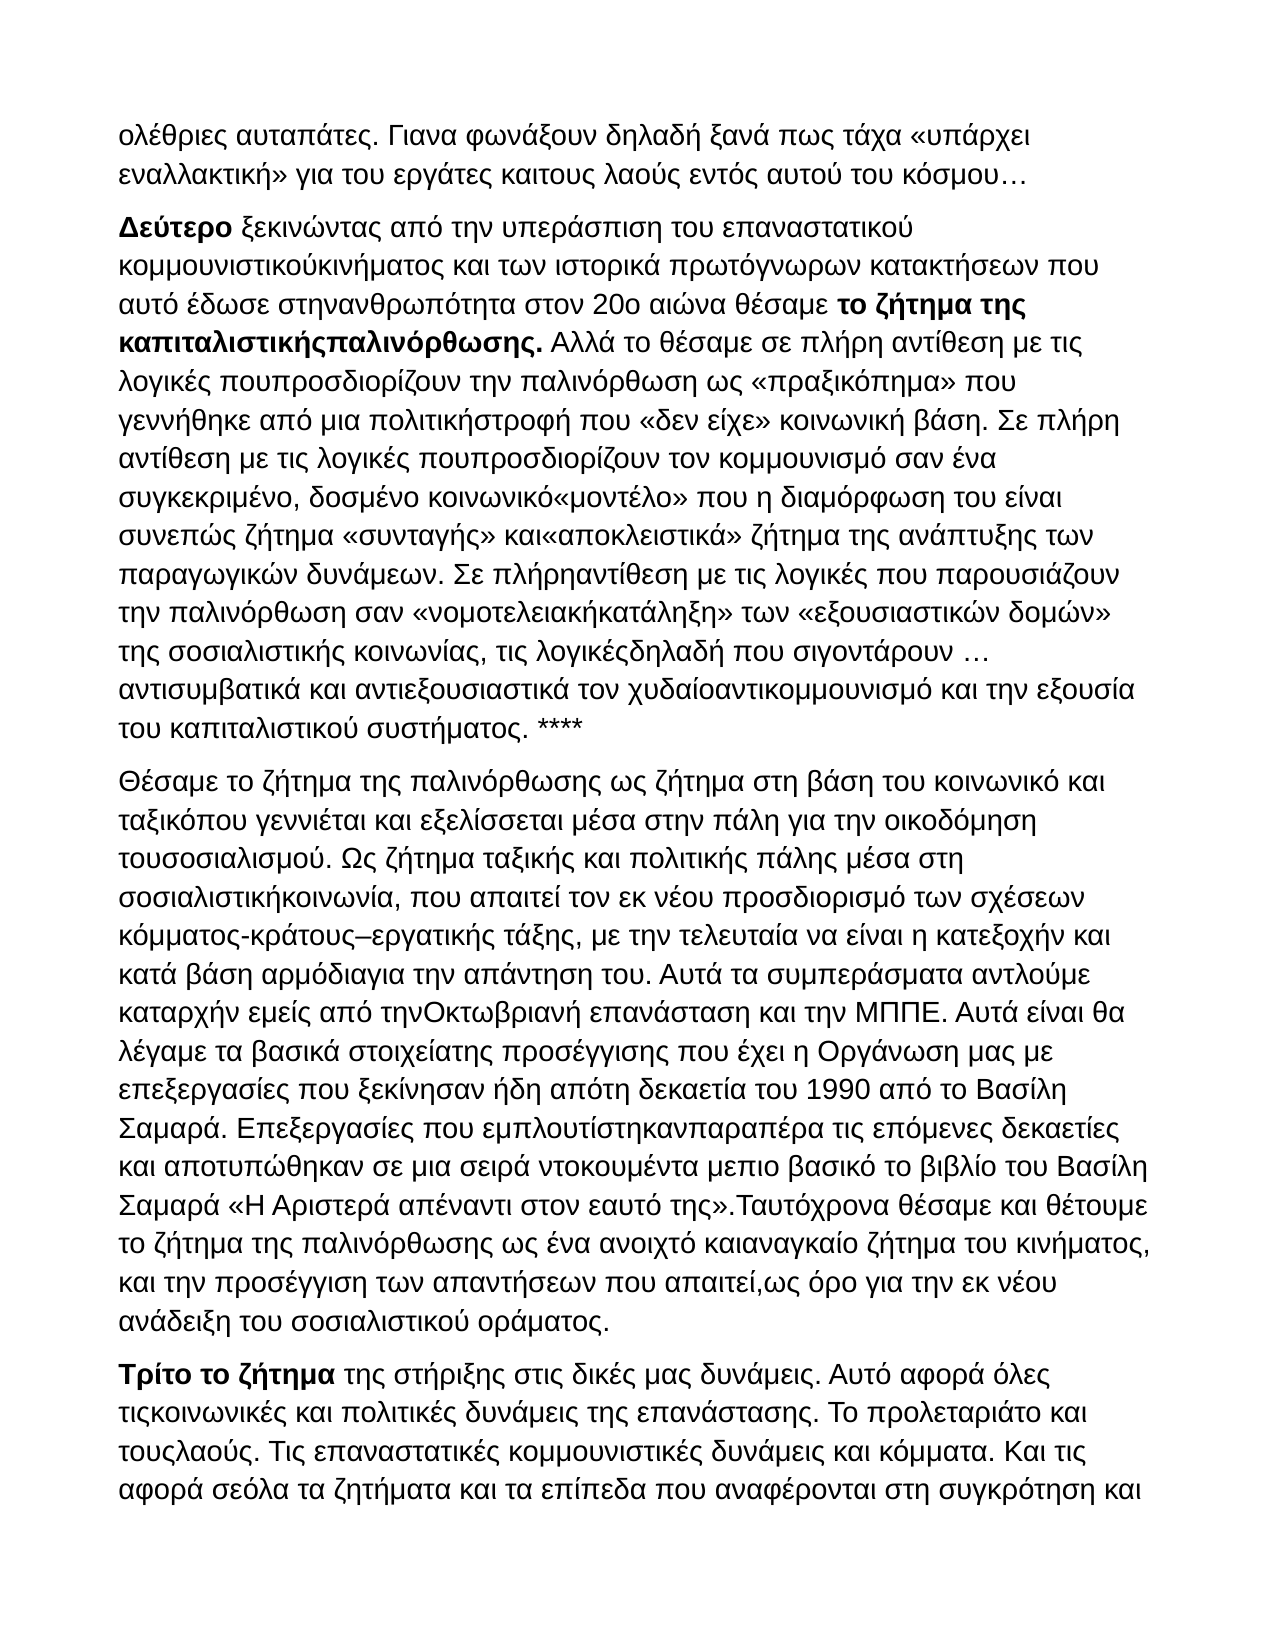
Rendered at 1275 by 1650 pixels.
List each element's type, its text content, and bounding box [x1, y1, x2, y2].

text Τρίτο το ζήτημα της στήριξης στις δικές μας δυνάμεις. Αυτό αφορά όλες τιςκοινωνικές και πολιτικές δυνάμεις της επανάστασης. Το προλεταριάτο και τουςλαούς. Τις επαναστατικές κομμουνιστικές δυνάμεις και κόμματα. Και τις αφορά σεόλα τα ζητήματα και τα επίπεδα που αναφέρονται στη συγκρότηση και [118, 1357, 1157, 1506]
text ολέθριες αυταπάτες. Γιανα φωνάξουν δηλαδή ξανά πως τάχα «υπάρχει εναλλακτική» για του εργάτες καιτους λαούς εντός αυτού του κόσμου… [118, 118, 1157, 190]
text Θέσαμε το ζήτημα της παλινόρθωσης ως ζήτημα στη βάση του κοινωνικό και ταξικόπου γεννιέται και εξελίσσεται μέσα στην πάλη για την οικοδόμηση τουσοσιαλισμού. Ως ζήτημα ταξικής και πολιτικής πάλης μέσα στη σοσιαλιστικήκοινωνία, που απαιτεί τον εκ νέου προσδιορισμό των σχέσεων κόμματος-κράτους–εργατικής τάξης, με την τελευταία να είναι η κατεξοχήν και κατά βάση αρμόδιαγια την απάντηση του. Αυτά τα συμπεράσματα αντλούμε καταρχήν εμείς από τηνΟκτωβριανή επανάσταση και την ΜΠΠΕ. Αυτά είναι θα λέγαμε τα βασικά στοιχείατης προσέγγισης που έχει η Οργάνωση μας με επεξεργασίες που ξεκίνησαν ήδη απότη δεκαετία του 1990 από το Βασίλη Σαμαρά. Επεξεργασίες που εμπλουτίστηκανπαραπέρα τις επόμενες δεκαετίες και αποτυπώθηκαν σε μια σειρά ντοκουμέντα μεπιο βασικό το βιβλίο του Βασίλη Σαμαρά «Η Αριστερά απέναντι στον εαυτό της».Ταυτόχρονα θέσαμε και θέτουμε το ζήτημα της παλινόρθωσης ως ένα ανοιχτό καιαναγκαίο ζήτημα του κινήματος, και την προσέγγιση των απαντήσεων που απαιτεί,ως όρο για την εκ νέου ανάδειξη του σοσιαλιστικού οράματος. [118, 764, 1157, 1337]
text Δεύτερο ξεκινώντας από την υπεράσπιση του επαναστατικού κομμουνιστικούκινήματος και των ιστορικά πρωτόγνωρων κατακτήσεων που αυτό έδωσε στηνανθρωπότητα στον 20ο αιώνα θέσαμε το ζήτημα της καπιταλιστικήςπαλινόρθωσης. Αλλά το θέσαμε σε πλήρη αντίθεση με τις λογικές πουπροσδιορίζουν την παλινόρθωση ως «πραξικόπημα» που γεννήθηκε από μια πολιτικήστροφή που «δεν είχε» κοινωνική βάση. Σε πλήρη αντίθεση με τις λογικές πουπροσδιορίζουν τον κομμουνισμό σαν ένα συγκεκριμένο, δοσμένο κοινωνικό«μοντέλο» που η διαμόρφωση του είναι συνεπώς ζήτημα «συνταγής» και«αποκλειστικά» ζήτημα της ανάπτυξης των παραγωγικών δυνάμεων. Σε πλήρηαντίθεση με τις λογικές που παρουσιάζουν την παλινόρθωση σαν «νομοτελειακήκατάληξη» των «εξουσιαστικών δομών» της σοσιαλιστικής κοινωνίας, τις λογικέςδηλαδή που σιγοντάρουν …αντισυμβατικά και αντιεξουσιαστικά τον χυδαίοαντικομμουνισμό και την εξουσία του καπιταλιστικού συστήματος. **** [118, 210, 1157, 744]
